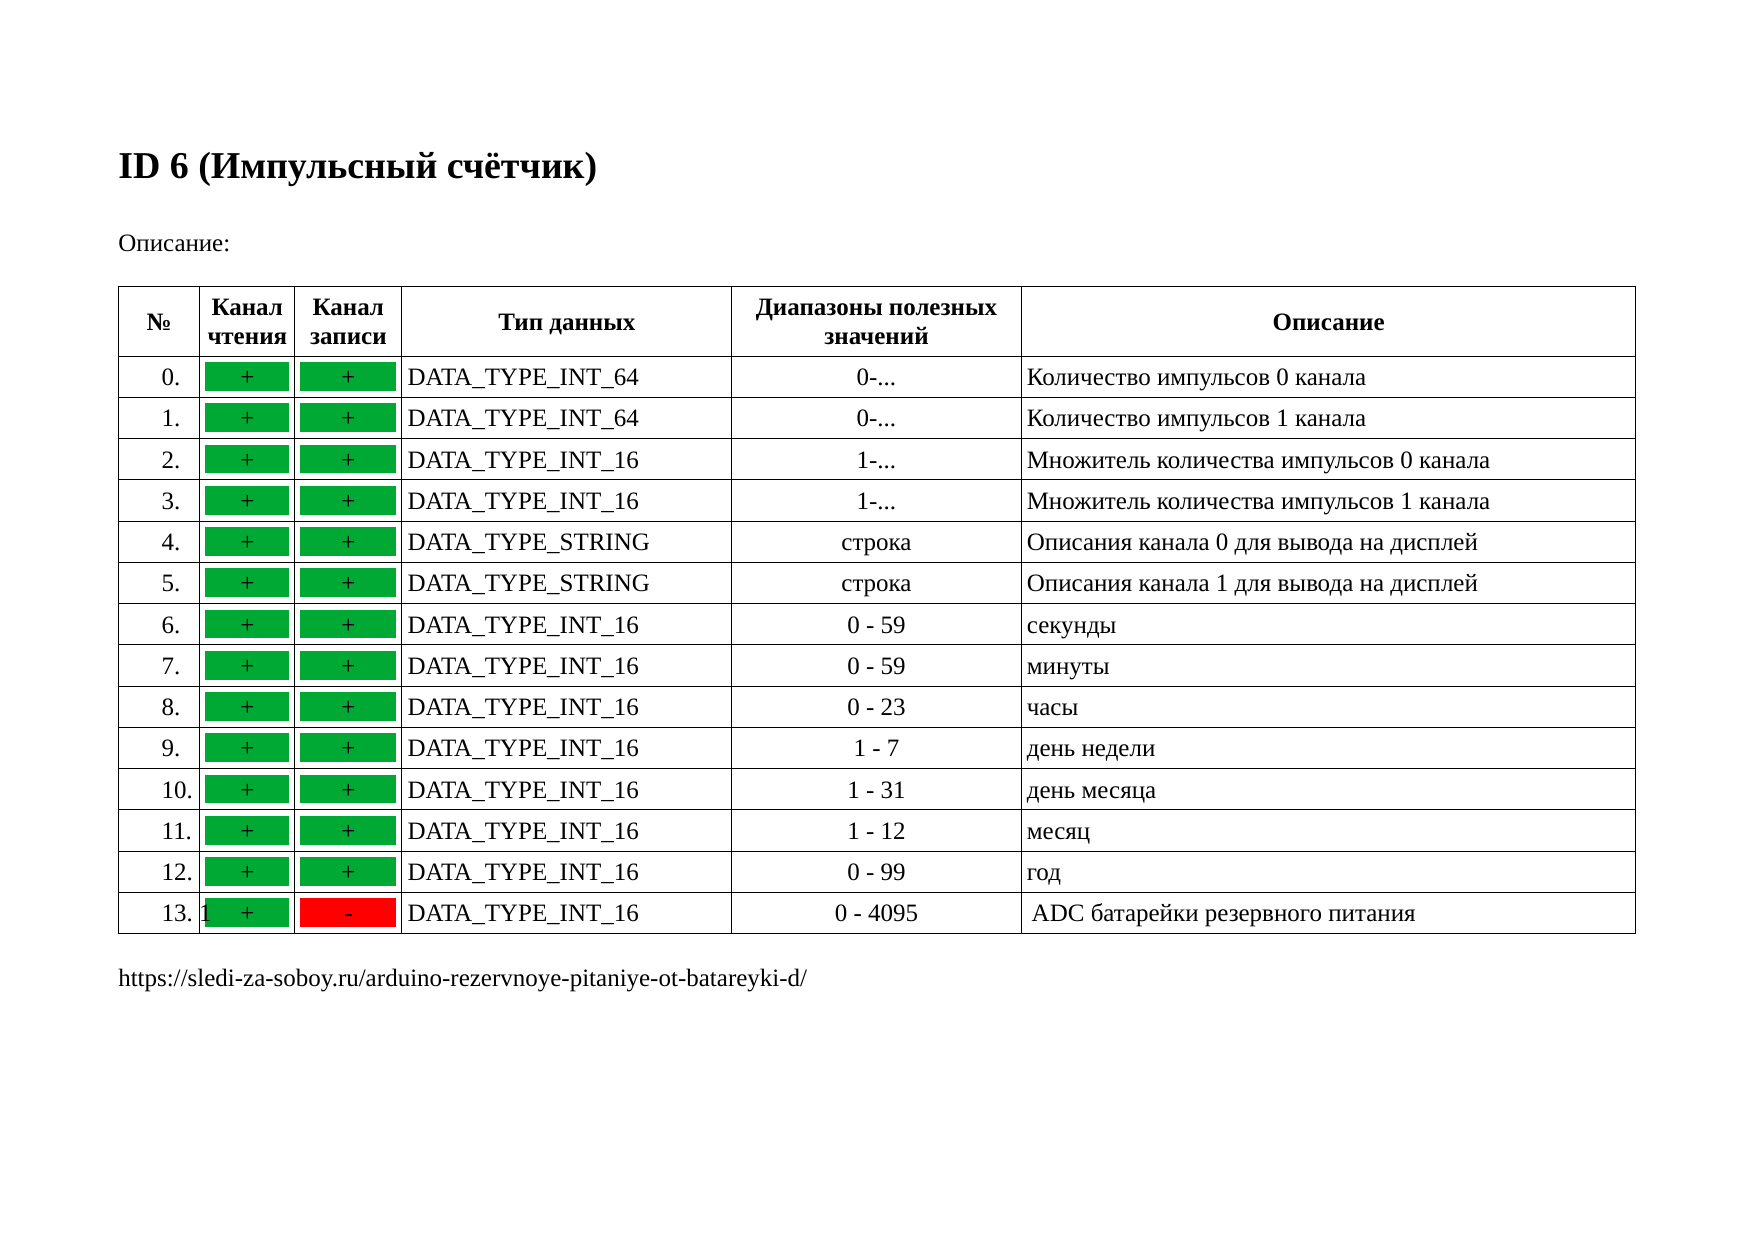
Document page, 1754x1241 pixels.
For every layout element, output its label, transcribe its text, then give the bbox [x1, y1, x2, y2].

table_cell 0 - 59 [732, 645, 1021, 686]
table_cell 0 - 23 [732, 687, 1021, 727]
table_cell 1-... [732, 480, 1021, 521]
table_cell + [200, 645, 294, 686]
table_cell часы [1022, 687, 1635, 727]
table_cell + [295, 852, 401, 892]
table_cell [119, 769, 199, 809]
table_cell + [295, 604, 401, 644]
table_cell DATA_TYPE_INT_64 [402, 357, 731, 397]
table_cell + [295, 687, 401, 727]
table_cell DATA_TYPE_STRING [402, 522, 731, 562]
table_cell [119, 480, 199, 521]
table_cell [119, 687, 199, 727]
table_cell Количество импульсов 1 канала [1022, 398, 1635, 438]
table_cell - [295, 893, 401, 933]
table_header Описание [1022, 287, 1635, 356]
table_cell + [295, 563, 401, 603]
table_cell Описания канала 0 для вывода на дисплей [1022, 522, 1635, 562]
table_cell Множитель количества импульсов 0 канала [1022, 439, 1635, 479]
table_cell + [200, 728, 294, 768]
table_cell + [200, 357, 294, 397]
table_cell + [295, 645, 401, 686]
subtitle ID 6 (Импульсный счётчик) [118, 143, 1636, 187]
table_cell 1 - 31 [732, 769, 1021, 809]
table_cell DATA_TYPE_INT_16 [402, 852, 731, 892]
table_cell + [295, 357, 401, 397]
table_cell год [1022, 852, 1635, 892]
table_cell + [295, 439, 401, 479]
table_cell + [200, 522, 294, 562]
table_cell 0 - 99 [732, 852, 1021, 892]
table_header Тип данных [402, 287, 731, 356]
table_cell [119, 563, 199, 603]
table_cell 1-... [732, 439, 1021, 479]
table_cell + [200, 480, 294, 521]
table_cell DATA_TYPE_INT_16 [402, 645, 731, 686]
table_cell + [200, 439, 294, 479]
text Описание: [118, 228, 1636, 257]
table_cell [119, 522, 199, 562]
table_cell + [200, 810, 294, 851]
table_cell секунды [1022, 604, 1635, 644]
table_header Канал чтения [200, 287, 294, 356]
table_cell + [200, 852, 294, 892]
table_cell месяц [1022, 810, 1635, 851]
table_cell DATA_TYPE_INT_16 [402, 728, 731, 768]
text https://sledi-za-soboy.ru/arduino-rezervnoye-pitaniye-ot-batareyki-d/ [118, 963, 1636, 992]
table_cell DATA_TYPE_STRING [402, 563, 731, 603]
table_header Диапазоны полезных значений [732, 287, 1021, 356]
table_cell + [200, 687, 294, 727]
table_cell строка [732, 563, 1021, 603]
table_cell + [200, 604, 294, 644]
table_cell + [200, 893, 294, 933]
table_cell [119, 728, 199, 768]
table_cell [119, 398, 199, 438]
table_cell [119, 604, 199, 644]
table_cell день месяца [1022, 769, 1635, 809]
table_cell минуты [1022, 645, 1635, 686]
table_header № [119, 287, 199, 356]
table_cell DATA_TYPE_INT_64 [402, 398, 731, 438]
table_cell + [295, 480, 401, 521]
table_cell DATA_TYPE_INT_16 [402, 439, 731, 479]
table_cell Количество импульсов 0 канала [1022, 357, 1635, 397]
table_cell строка [732, 522, 1021, 562]
table_cell [119, 439, 199, 479]
table_cell 0 - 4095 [732, 893, 1021, 933]
table_cell DATA_TYPE_INT_16 [402, 480, 731, 521]
table_cell + [295, 769, 401, 809]
table_cell Описания канала 1 для вывода на дисплей [1022, 563, 1635, 603]
table_cell DATA_TYPE_INT_16 [402, 604, 731, 644]
table_cell DATA_TYPE_INT_16 [402, 810, 731, 851]
table_cell DATA_TYPE_INT_16 [402, 893, 731, 933]
table_cell + [295, 810, 401, 851]
table_cell + [200, 398, 294, 438]
table_cell + [200, 563, 294, 603]
table_cell [119, 357, 199, 397]
table_cell + [295, 728, 401, 768]
table_cell DATA_TYPE_INT_16 [402, 769, 731, 809]
table_cell 0 - 59 [732, 604, 1021, 644]
table_cell день недели [1022, 728, 1635, 768]
table_cell + [200, 769, 294, 809]
table_cell [119, 810, 199, 851]
table_header Канал записи [295, 287, 401, 356]
table_cell 1 - 12 [732, 810, 1021, 851]
table_cell 0-... [732, 357, 1021, 397]
table_cell + [295, 398, 401, 438]
table_cell DATA_TYPE_INT_16 [402, 687, 731, 727]
table_cell 1 - 7 [732, 728, 1021, 768]
table_cell + [295, 522, 401, 562]
table_cell 1 [119, 893, 199, 933]
table_cell [119, 645, 199, 686]
table_cell [119, 852, 199, 892]
table_cell 0-... [732, 398, 1021, 438]
table_cell Множитель количества импульсов 1 канала [1022, 480, 1635, 521]
table_cell ADC батарейки резервного питания [1022, 893, 1635, 933]
